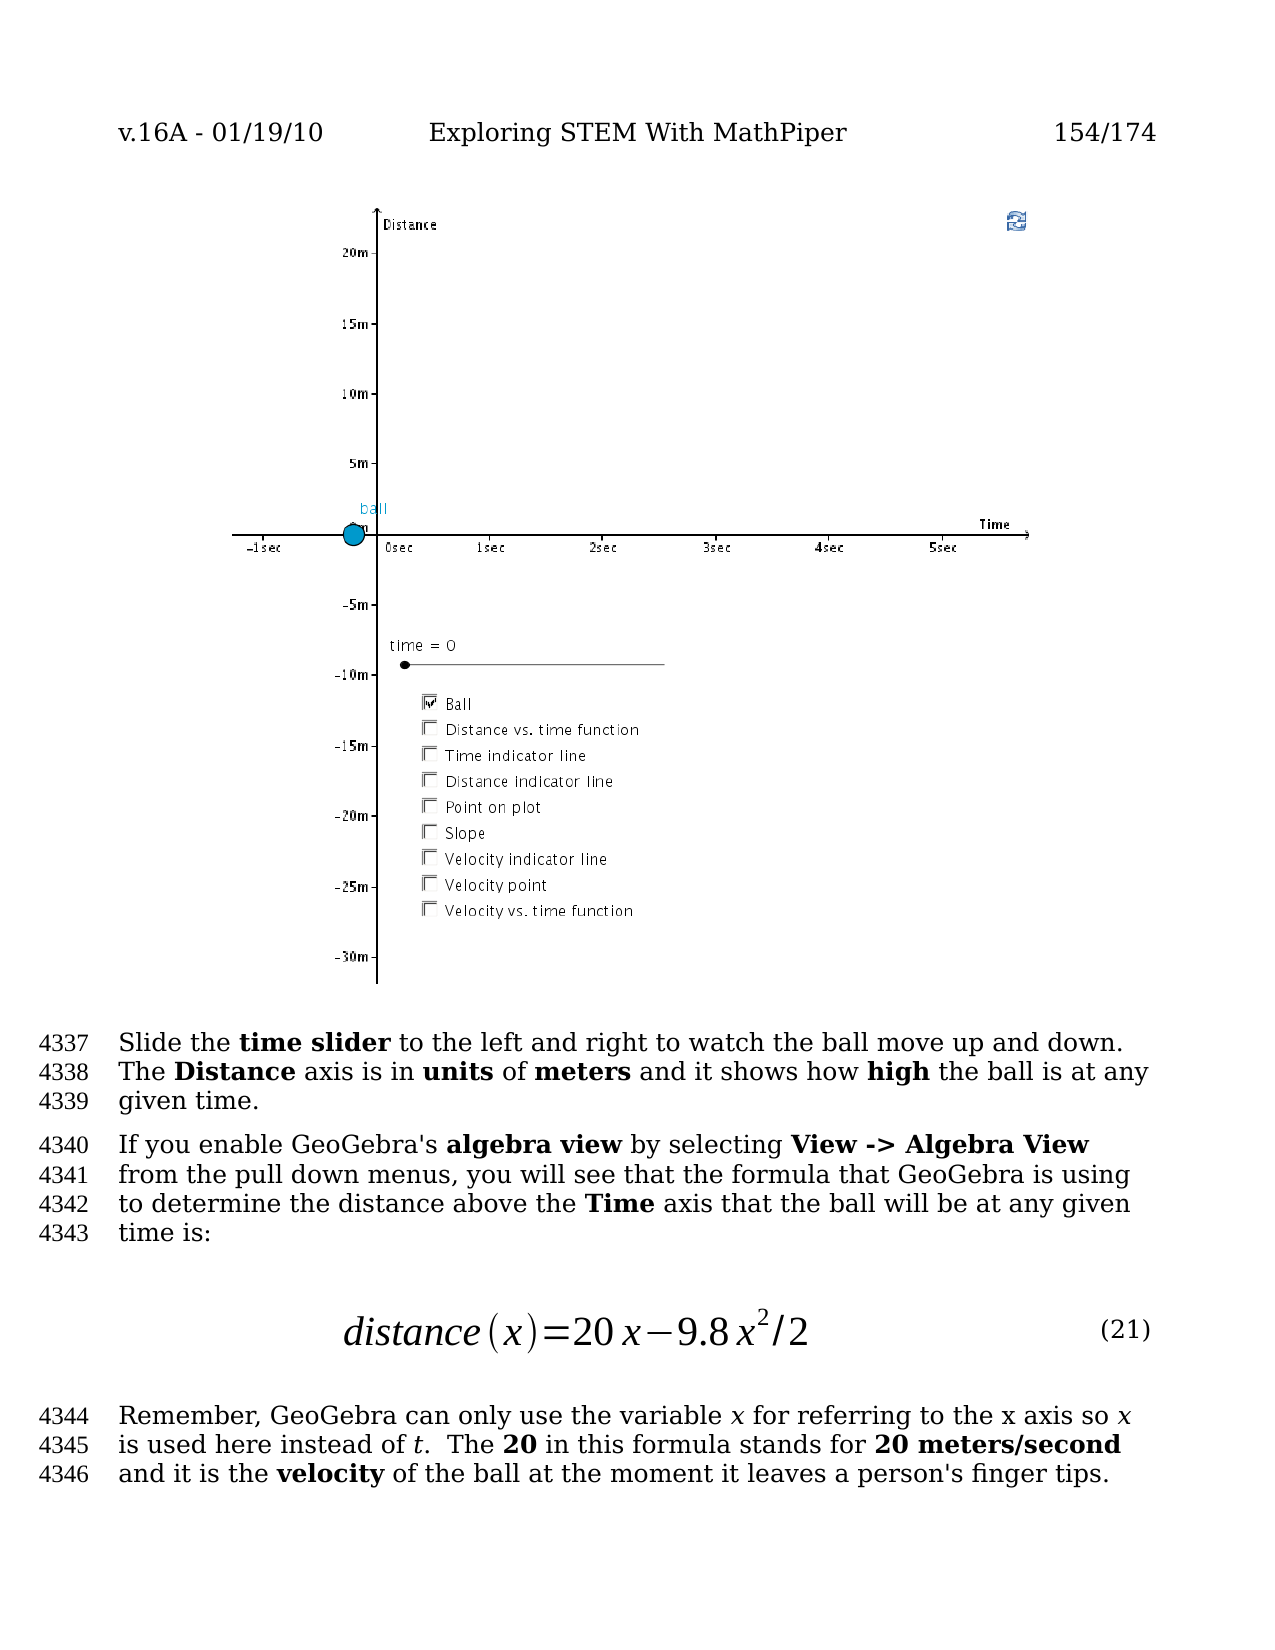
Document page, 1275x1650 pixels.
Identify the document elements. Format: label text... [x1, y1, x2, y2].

picture [232, 208, 1029, 984]
table_header [118, 1298, 1041, 1363]
table_header (21) [1041, 1298, 1157, 1363]
text If you enable GeoGebra's algebra view by selecting View -> Algebra View from the pull down menus, you will see that the formula that GeoGebra is using to determine the distance above the Time axis that the ball will be at any given time is: [118, 1130, 1157, 1247]
text Slide the time slider to the left and right to watch the ball move up and down. The Distance axis is in units of meters and it shows how high the ball is at any given time. [118, 1027, 1157, 1115]
text Remember, GeoGebra can only use the variable x for referring to the x axis so x is used here instead of t. The 20 in this formula stands for 20 meters/second and it is the velocity of the ball at the moment it leaves a person's finger tips. [118, 1401, 1157, 1489]
